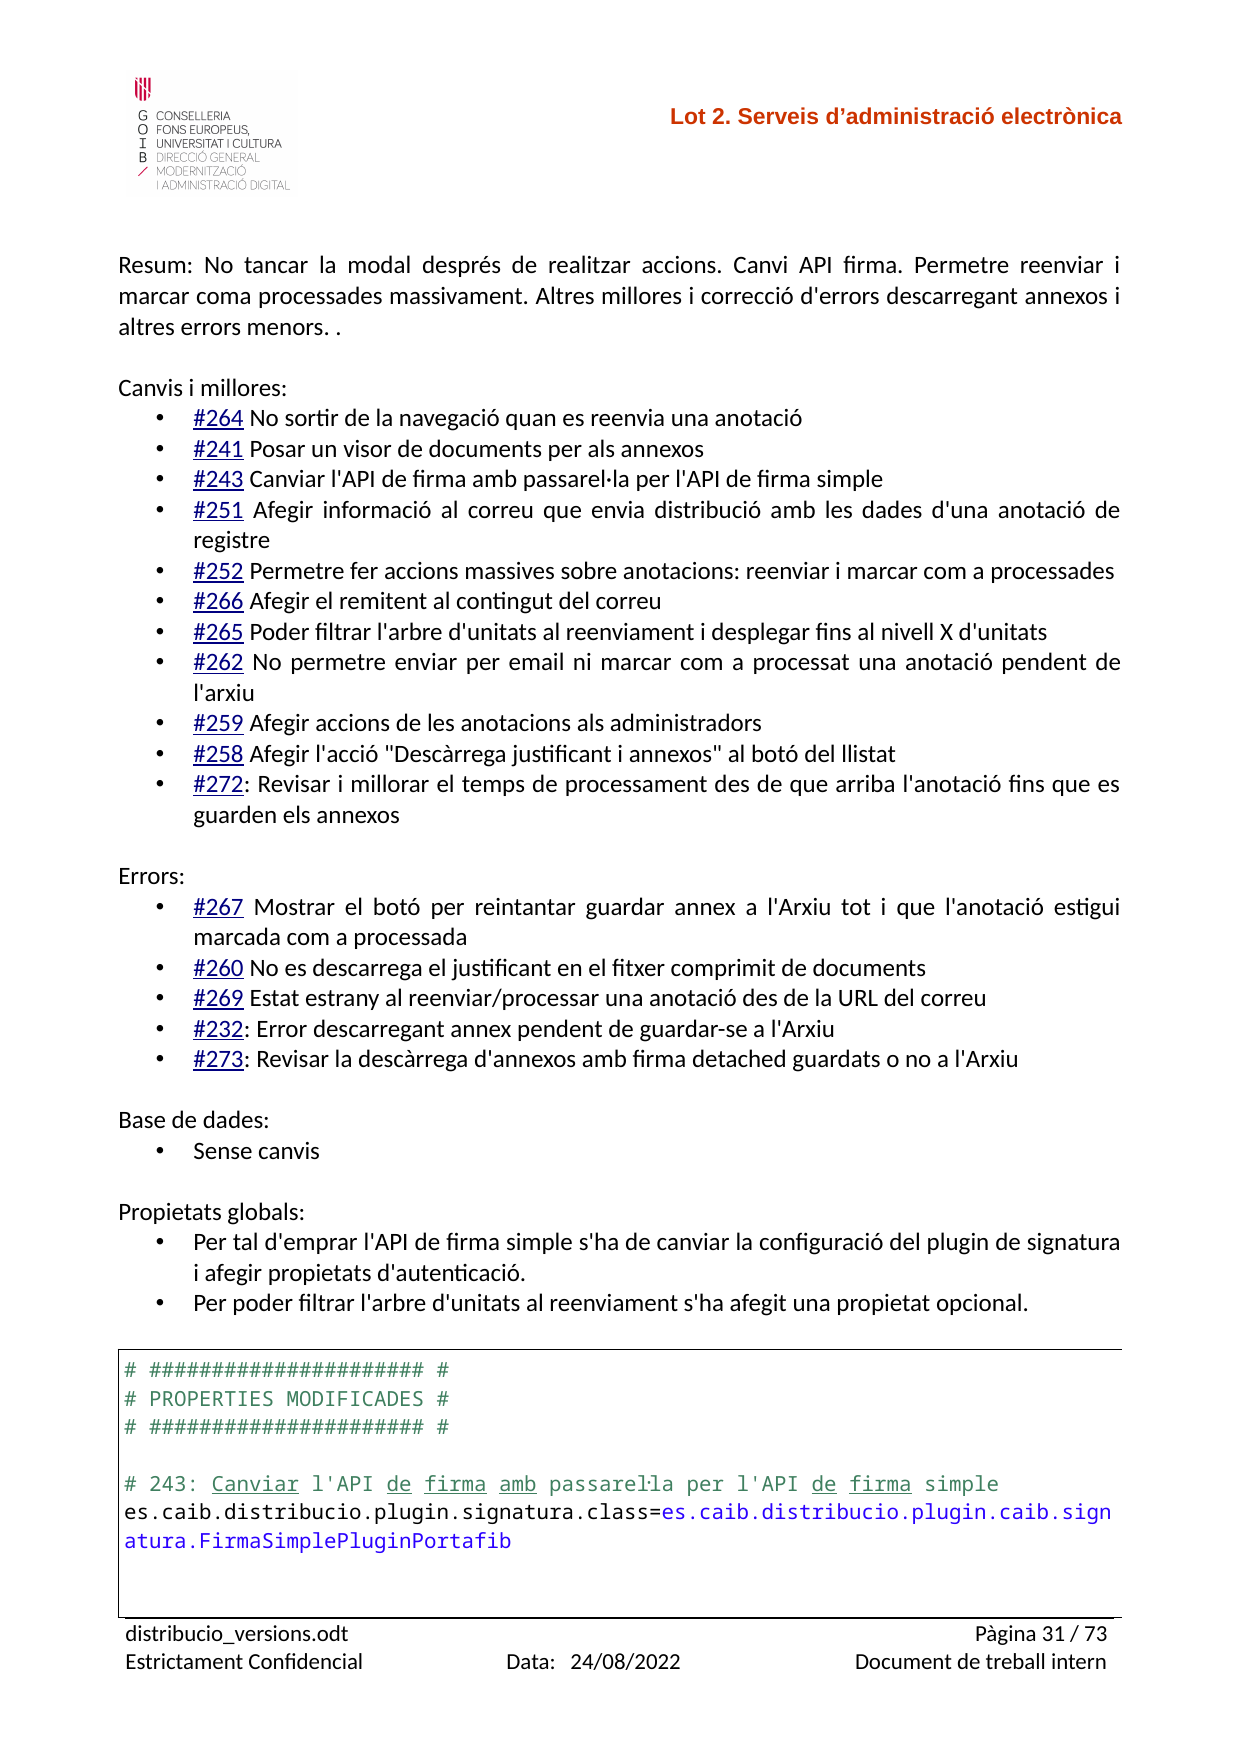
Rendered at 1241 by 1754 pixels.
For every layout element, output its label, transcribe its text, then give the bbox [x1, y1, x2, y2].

picture [126, 70, 299, 197]
list #266 Afegir el remitent al contingut del correu [156, 585, 1122, 616]
list #260 No es descarrega el justificant en el fitxer comprimit de documents [156, 952, 1122, 982]
list #269 Estat estrany al reenviar/processar una anotació des de la URL del correu [156, 982, 1122, 1013]
list #267 Mostrar el botó per reintantar guardar annex a l'Arxiu tot i que l'anotació estigui marcada com a processada [156, 891, 1122, 952]
list #243 Canviar l'API de firma amb passarel·la per l'API de firma simple [156, 463, 1122, 494]
list #272: Revisar i millorar el temps de processament des de que arriba l'anotació fins que es guarden els annexos [156, 768, 1122, 829]
text Propietats globals: [118, 1196, 1122, 1226]
list #265 Poder filtrar l'arbre d'unitats al reenviament i desplegar fins al nivell X d'unitats [156, 616, 1122, 646]
list #273: Revisar la descàrrega d'annexos amb firma detached guardats o no a l'Arxiu [156, 1043, 1122, 1074]
list #258 Afegir l'acció "Descàrrega justificant i annexos" al botó del llistat [156, 738, 1122, 768]
list #264 No sortir de la navegació quan es reenvia una anotació [156, 402, 1122, 433]
text Errors: [118, 860, 1122, 891]
list #262 No permetre enviar per email ni marcar com a processat una anotació pendent de l'arxiu [156, 646, 1122, 707]
text Base de dades: [118, 1104, 1122, 1135]
text Resum: No tancar la modal després de realitzar accions. Canvi API firma. Permetre reenviar i marcar coma processades massivament. Altres millores i correcció d'errors descarregant annexos i altres errors menors. . [118, 250, 1122, 341]
list Per tal d'emprar l'API de firma simple s'ha de canviar la configuració del plugin de signatura i afegir propietats d'autenticació. [156, 1226, 1122, 1287]
text Canvis i millores: [118, 372, 1122, 402]
list #241 Posar un visor de documents per als annexos [156, 433, 1122, 463]
list Per poder filtrar l'arbre d'unitats al reenviament s'ha afegit una propietat opcional. [156, 1287, 1122, 1318]
list #251 Afegir informació al correu que envia distribució amb les dades d'una anotació de registre [156, 494, 1122, 555]
table_header # ###################### # # PROPERTIES MODIFICADES # # ###################### # # 243: Canviar l'API de firma amb passarel·la per l'API de firma simple es.caib.distribucio.plugin.signatura.class=es.caib.distribucio.plugin.caib.signatura.FirmaSimplePluginPortafib [119, 1350, 1122, 1617]
list #259 Afegir accions de les anotacions als administradors [156, 707, 1122, 738]
list #232: Error descarregant annex pendent de guardar-se a l'Arxiu [156, 1013, 1122, 1043]
list Sense canvis [156, 1135, 1122, 1165]
list #252 Permetre fer accions massives sobre anotacions: reenviar i marcar com a processades [156, 555, 1122, 585]
